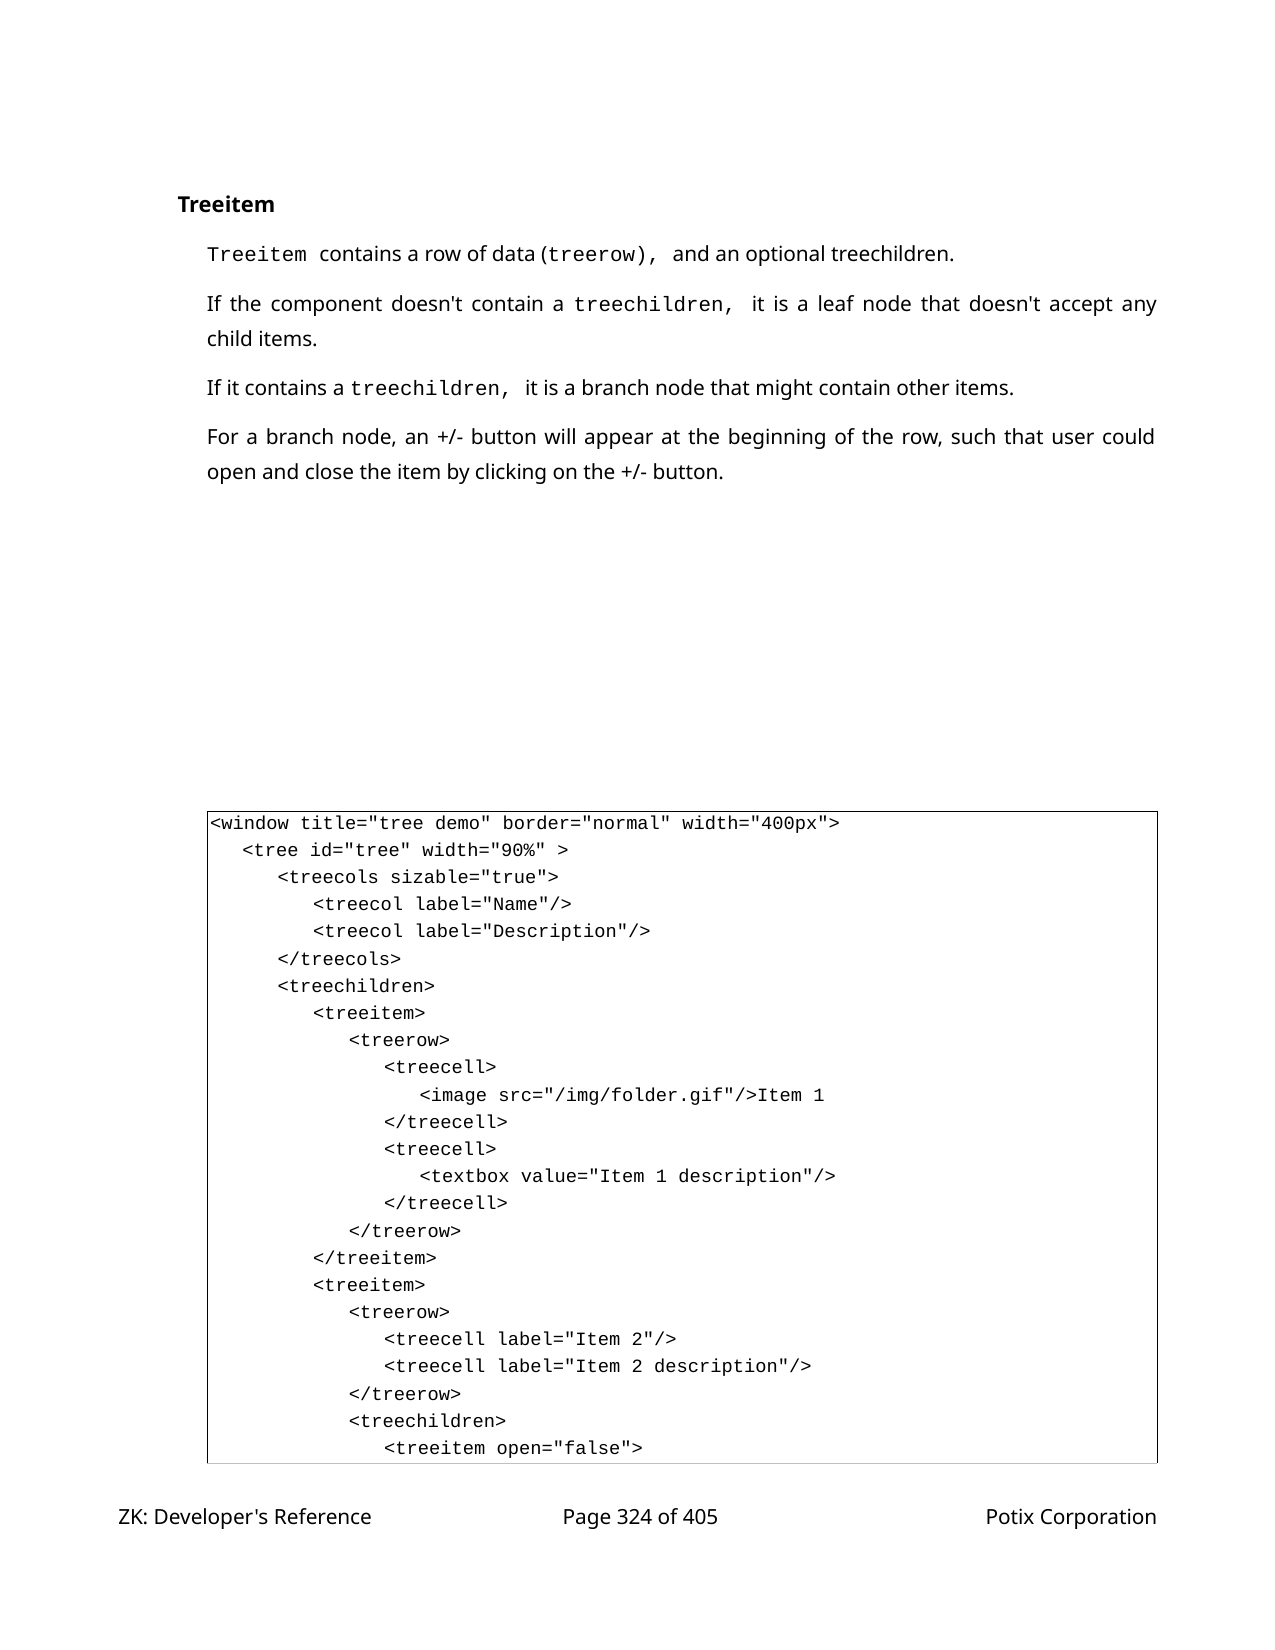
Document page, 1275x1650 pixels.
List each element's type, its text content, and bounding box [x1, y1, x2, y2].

text If the component doesn't contain a treechildren, it is a leaf node that doesn't accept any child items. [207, 289, 1157, 352]
text <treecell> [208, 1137, 1157, 1161]
text <treeitem> [208, 1273, 1157, 1297]
text For a branch node, an +/- button will appear at the beginning of the row, such that user could open and close the item by clicking on the +/- button. [207, 422, 1157, 486]
text <textbox value="Item 1 description"/> [208, 1164, 1157, 1188]
text </treerow> [208, 1218, 1157, 1243]
text <treecell label="Item 2"/> [208, 1327, 1157, 1351]
text <treecol label="Description"/> [208, 919, 1157, 944]
text <treechildren> [208, 1409, 1157, 1433]
text <window title="tree demo" border="normal" width="400px"> [208, 812, 1157, 835]
text <treeitem open="false"> [208, 1436, 1157, 1463]
text Treeitem contains a row of data (treerow), and an optional treechildren. [207, 239, 1157, 268]
text <treecell label="Item 2 description"/> [208, 1354, 1157, 1379]
text <treeitem> [208, 1001, 1157, 1025]
text </treecell> [208, 1191, 1157, 1216]
text </treecols> [208, 947, 1157, 971]
text <tree id="tree" width="90%" > [208, 838, 1157, 862]
text <treerow> [208, 1300, 1157, 1324]
text <treecol label="Name"/> [208, 892, 1157, 916]
text <treecell> [208, 1055, 1157, 1079]
text </treerow> [208, 1382, 1157, 1406]
subtitle Treeitem [177, 189, 1157, 219]
text <treerow> [208, 1028, 1157, 1052]
text </treecell> [208, 1110, 1157, 1134]
text If it contains a treechildren, it is a branch node that might contain other items. [207, 373, 1157, 402]
text <treechildren> [208, 974, 1157, 998]
text <image src="/img/folder.gif"/>Item 1 [208, 1082, 1157, 1107]
text <treecols sizable="true"> [208, 865, 1157, 889]
text </treeitem> [208, 1246, 1157, 1270]
